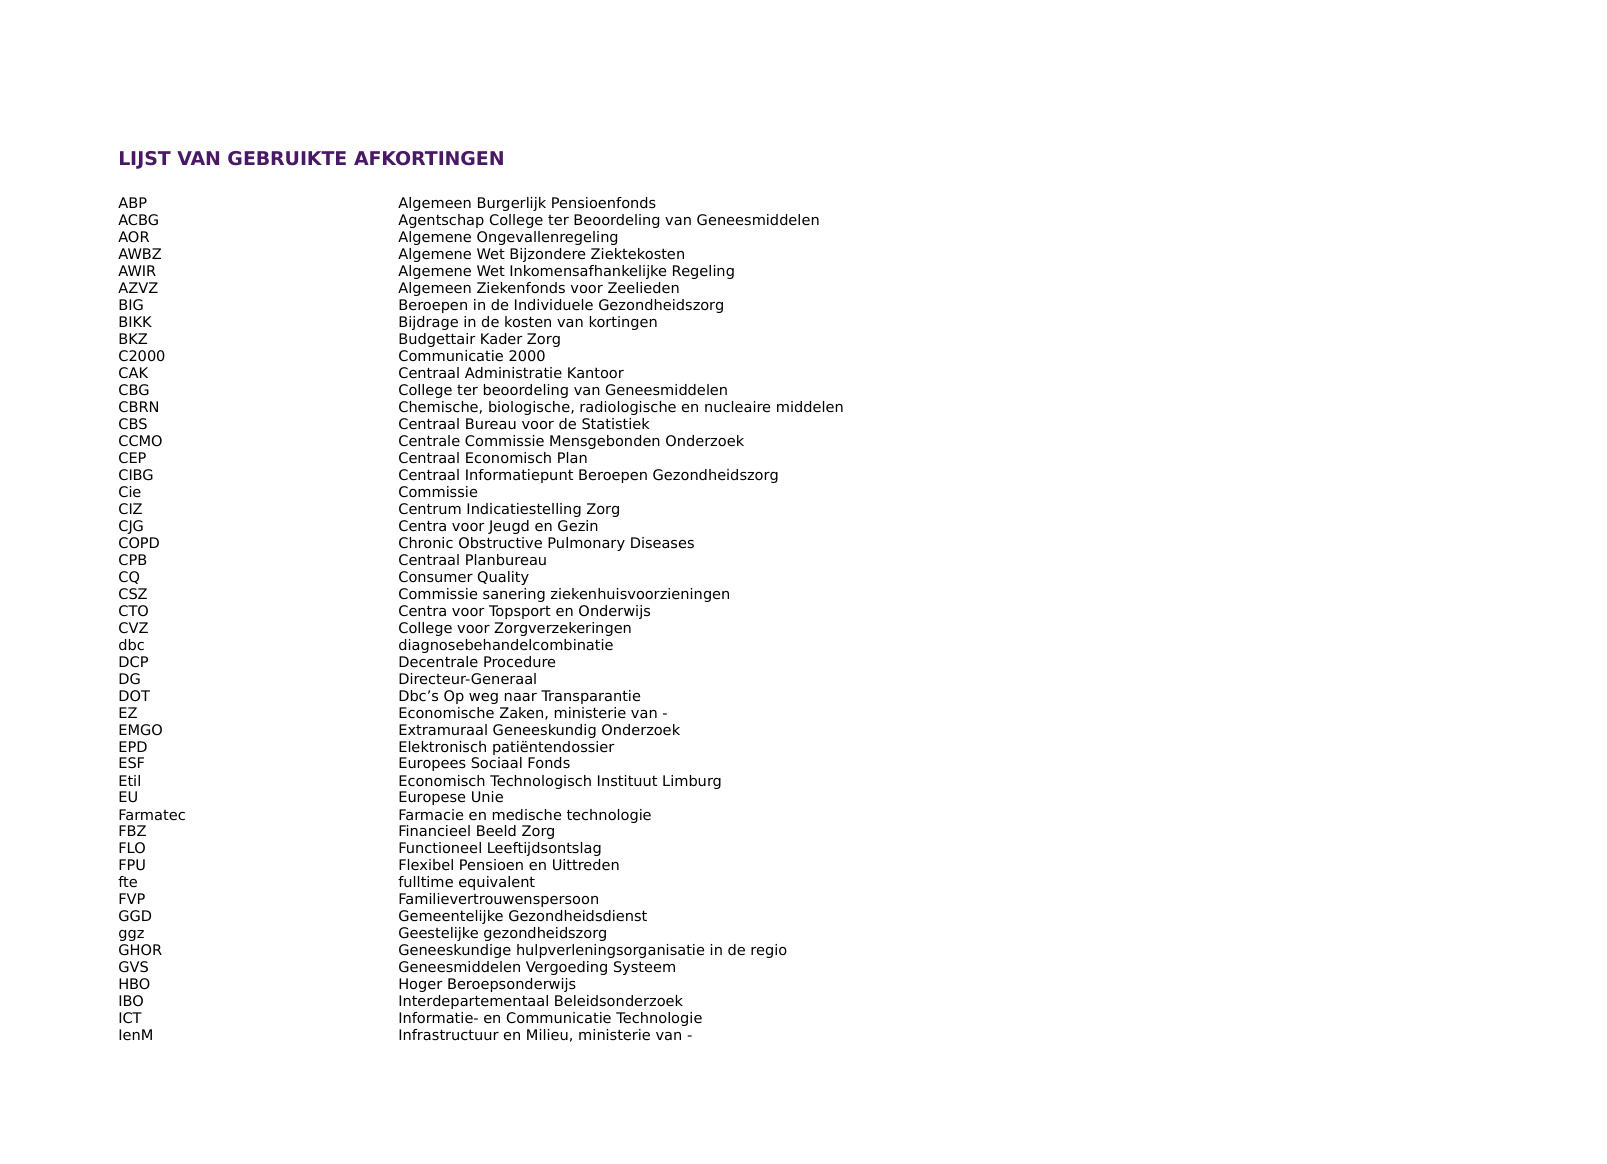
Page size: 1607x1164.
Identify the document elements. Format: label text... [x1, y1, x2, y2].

table_cell DCP [118, 654, 392, 671]
table_cell CBS [118, 416, 392, 433]
table_cell Decentrale Procedure [392, 654, 1488, 671]
table_cell EPD [118, 739, 392, 755]
table_cell Geneeskundige hulpverleningsorganisatie in de regio [392, 942, 1488, 959]
table_cell EZ [118, 705, 392, 721]
table_cell Economisch Technologisch Instituut Limburg [392, 773, 1488, 789]
table_cell Commissie sanering ziekenhuisvoorzieningen [392, 586, 1488, 603]
table_cell College voor Zorgverzekeringen [392, 620, 1488, 637]
table_cell Etil [118, 773, 392, 789]
table_cell CBG [118, 382, 392, 399]
table_cell Centraal Planbureau [392, 552, 1488, 569]
table_cell Beroepen in de Individuele Gezondheidszorg [392, 297, 1488, 314]
table_cell Cie [118, 484, 392, 501]
table_cell CVZ [118, 620, 392, 637]
table_cell fte [118, 874, 392, 891]
table_cell Agentschap College ter Beoordeling van Geneesmiddelen [392, 212, 1488, 229]
table_cell CAK [118, 365, 392, 382]
table_cell GHOR [118, 942, 392, 959]
table_cell EU [118, 789, 392, 806]
table_cell Dbc’s Op weg naar Transparantie [392, 688, 1488, 704]
table_cell Centraal Economisch Plan [392, 450, 1488, 467]
table_header ABP [118, 195, 392, 212]
table_cell GGD [118, 908, 392, 925]
table_cell Farmatec [118, 806, 392, 823]
table_cell GVS [118, 959, 392, 976]
table_cell Centraal Administratie Kantoor [392, 365, 1488, 382]
table_cell Consumer Quality [392, 569, 1488, 586]
table_cell CBRN [118, 399, 392, 416]
table_cell Chronic Obstructive Pulmonary Diseases [392, 535, 1488, 552]
table_cell Directeur-Generaal [392, 671, 1488, 687]
table_cell CQ [118, 569, 392, 586]
table_cell Algemene Wet Inkomensafhankelijke Regeling [392, 263, 1488, 280]
table_cell CSZ [118, 586, 392, 603]
table_cell Geestelijke gezondheidszorg [392, 925, 1488, 942]
table_cell ACBG [118, 212, 392, 229]
table_cell Communicatie 2000 [392, 348, 1488, 365]
table_cell Commissie [392, 484, 1488, 501]
table_cell CEP [118, 450, 392, 467]
table_cell BIG [118, 297, 392, 314]
table_cell COPD [118, 535, 392, 552]
table_cell College ter beoordeling van Geneesmiddelen [392, 382, 1488, 399]
table_cell Extramuraal Geneeskundig Onderzoek [392, 721, 1488, 738]
table_cell Bijdrage in de kosten van kortingen [392, 314, 1488, 331]
table_cell Centra voor Topsport en Onderwijs [392, 603, 1488, 619]
table_cell Farmacie en medische technologie [392, 806, 1488, 823]
table_cell Algemene Ongevallenregeling [392, 229, 1488, 246]
table_cell Hoger Beroepsonderwijs [392, 976, 1488, 993]
table_cell Centrum Indicatiestelling Zorg [392, 501, 1488, 518]
table_cell ggz [118, 925, 392, 942]
table_cell CIZ [118, 501, 392, 518]
table_header Algemeen Burgerlijk Pensioenfonds [392, 195, 1488, 212]
table_cell Budgettair Kader Zorg [392, 331, 1488, 348]
table_cell Functioneel Leeftijdsontslag [392, 840, 1488, 857]
table_cell HBO [118, 976, 392, 993]
table_cell Flexibel Pensioen en Uittreden [392, 857, 1488, 874]
table_cell IBO [118, 993, 392, 1010]
table_cell FLO [118, 840, 392, 857]
table_cell diagnosebehandelcombinatie [392, 637, 1488, 653]
table_cell fulltime equivalent [392, 874, 1488, 891]
table_cell Europees Sociaal Fonds [392, 755, 1488, 772]
table_cell BIKK [118, 314, 392, 331]
table_cell EMGO [118, 721, 392, 738]
table_cell CJG [118, 518, 392, 535]
table_cell CCMO [118, 433, 392, 450]
table_cell Centrale Commissie Mensgebonden Onderzoek [392, 433, 1488, 450]
table_cell ESF [118, 755, 392, 772]
table_cell Algemeen Ziekenfonds voor Zeelieden [392, 280, 1488, 297]
table_cell dbc [118, 637, 392, 653]
table_cell Centra voor Jeugd en Gezin [392, 518, 1488, 535]
subtitle LIJST VAN GEBRUIKTE AFKORTINGEN [118, 148, 1488, 170]
table_cell Geneesmiddelen Vergoeding Systeem [392, 959, 1488, 976]
table_cell CPB [118, 552, 392, 569]
table_cell Informatie- en Communicatie Technologie [392, 1010, 1488, 1027]
table_cell FBZ [118, 823, 392, 840]
table_cell C2000 [118, 348, 392, 365]
table_cell AOR [118, 229, 392, 246]
table_cell ICT [118, 1010, 392, 1027]
table_cell Centraal Bureau voor de Statistiek [392, 416, 1488, 433]
table_cell FPU [118, 857, 392, 874]
table_cell Economische Zaken, ministerie van - [392, 705, 1488, 721]
table_cell BKZ [118, 331, 392, 348]
table_cell FVP [118, 891, 392, 908]
table_cell IenM [118, 1027, 392, 1044]
table_cell AWIR [118, 263, 392, 280]
table_cell Familievertrouwenspersoon [392, 891, 1488, 908]
table_cell Gemeentelijke Gezondheidsdienst [392, 908, 1488, 925]
table_cell DG [118, 671, 392, 687]
table_cell Interdepartementaal Beleidsonderzoek [392, 993, 1488, 1010]
table_cell CTO [118, 603, 392, 619]
table_cell Infrastructuur en Milieu, ministerie van - [392, 1027, 1488, 1044]
table_cell Algemene Wet Bijzondere Ziektekosten [392, 246, 1488, 263]
table_cell Elektronisch patiëntendossier [392, 739, 1488, 755]
table_cell Centraal Informatiepunt Beroepen Gezondheidszorg [392, 467, 1488, 484]
table_cell AWBZ [118, 246, 392, 263]
table_cell Europese Unie [392, 789, 1488, 806]
table_cell DOT [118, 688, 392, 704]
table_cell CIBG [118, 467, 392, 484]
table_cell AZVZ [118, 280, 392, 297]
table_cell Financieel Beeld Zorg [392, 823, 1488, 840]
table_cell Chemische, biologische, radiologische en nucleaire middelen [392, 399, 1488, 416]
